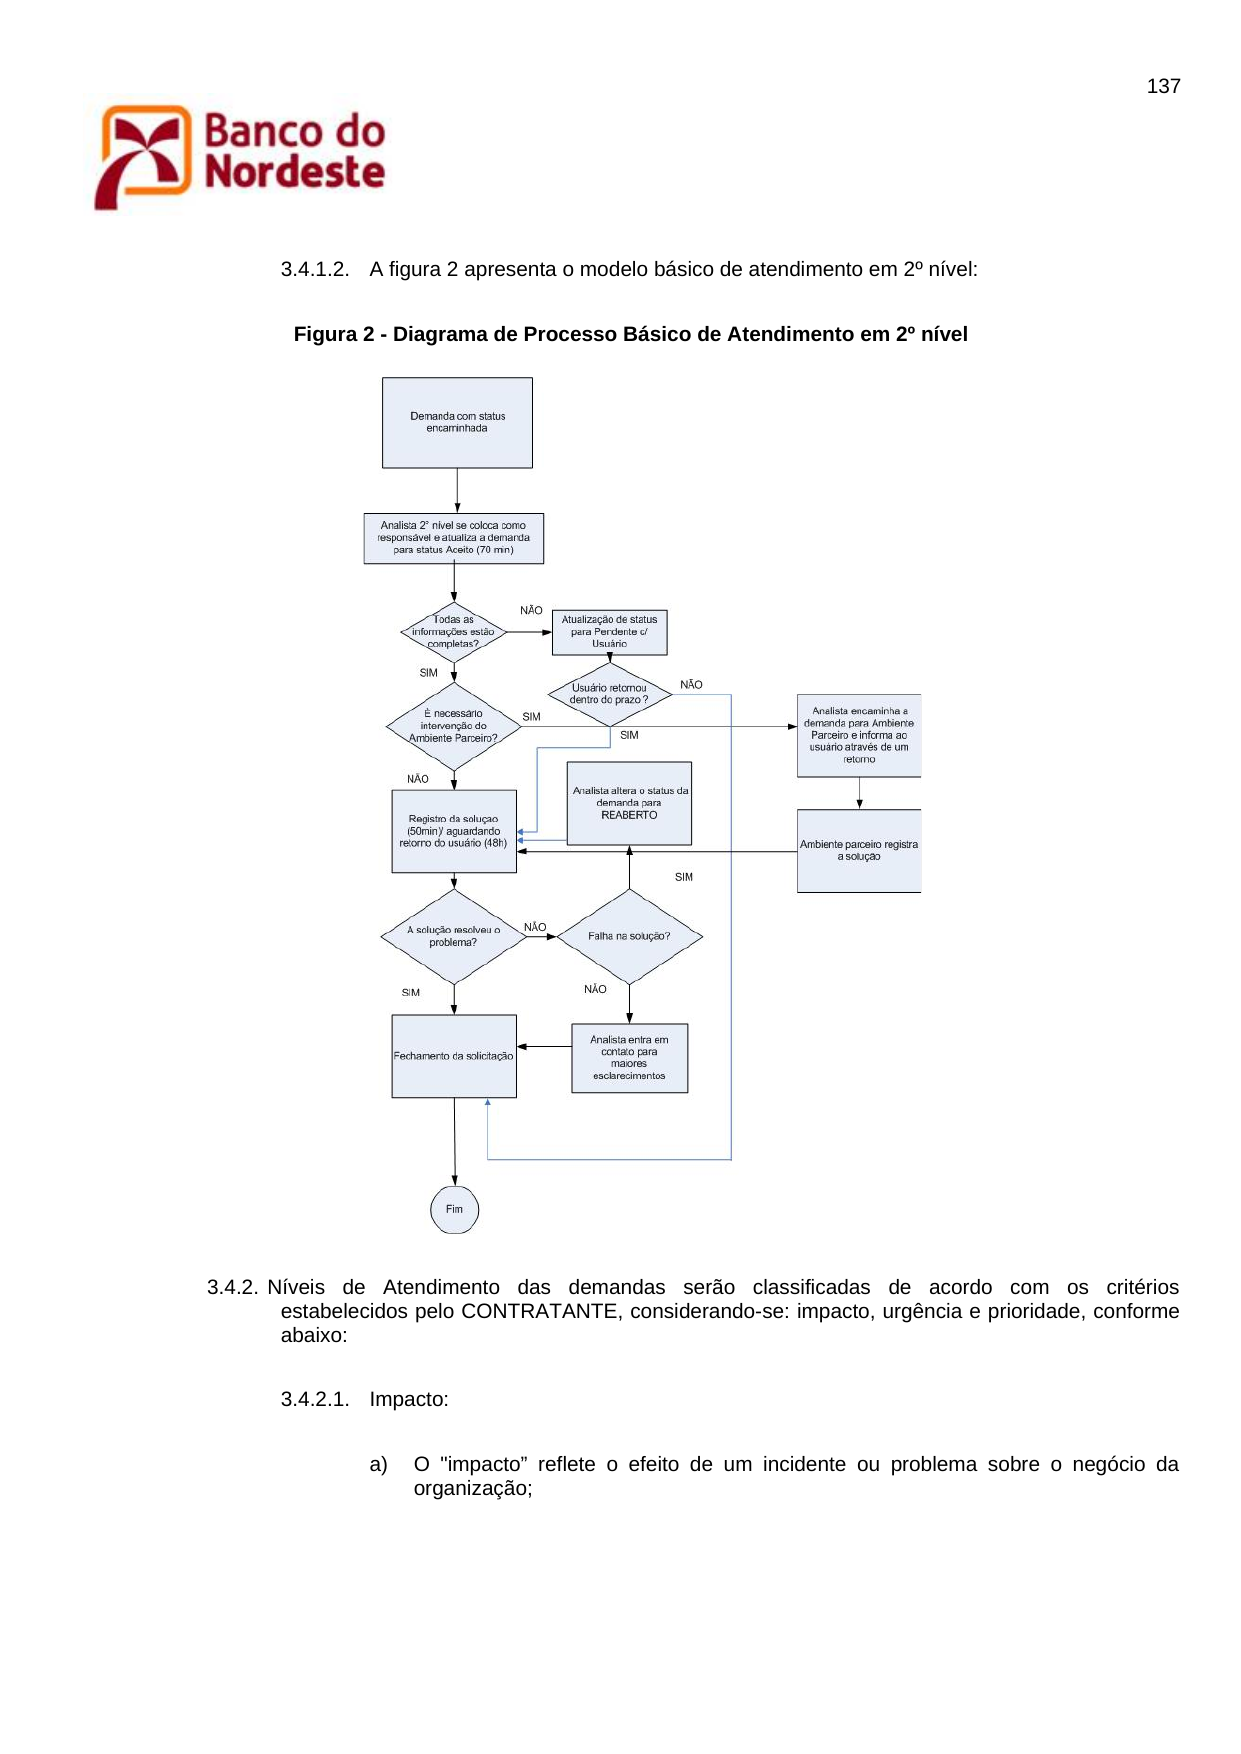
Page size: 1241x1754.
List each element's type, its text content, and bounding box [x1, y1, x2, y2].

subtitle Impacto: [281, 1387, 1181, 1411]
subtitle Níveis de Atendimento das demandas serão classificadas de acordo com os critérios estabelecidos pelo CONTRATANTE, considerando-se: impacto, urgência e prioridade, conforme abaixo: [207, 1275, 1181, 1347]
subtitle A figura 2 apresenta o modelo básico de atendimento em 2º nível: [281, 257, 1181, 281]
picture [363, 377, 922, 1234]
list O "impacto” reflete o efeito de um incidente ou problema sobre o negócio da organização; [369, 1452, 1181, 1500]
text Figura 2 - Diagrama de Processo Básico de Atendimento em 2º nível [111, 321, 1152, 345]
picture [82, 93, 393, 220]
